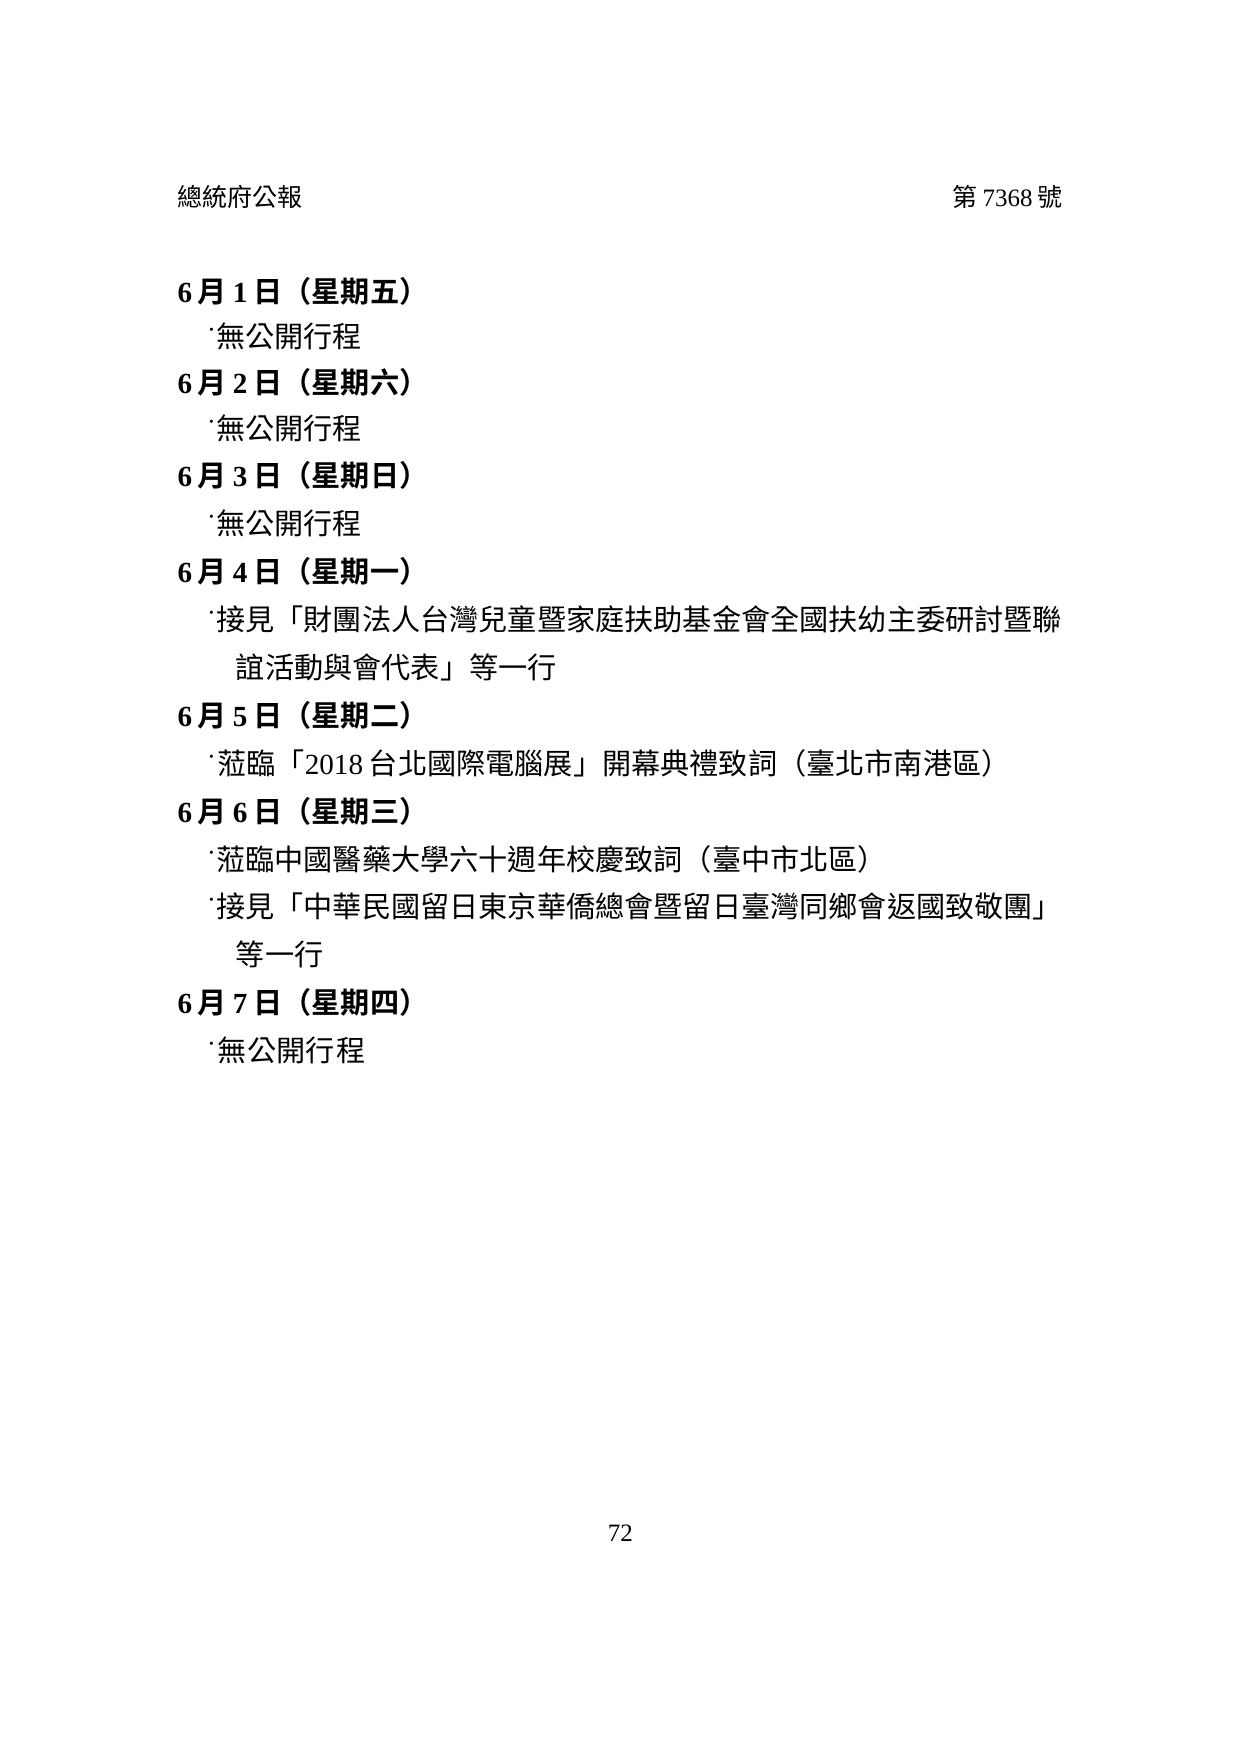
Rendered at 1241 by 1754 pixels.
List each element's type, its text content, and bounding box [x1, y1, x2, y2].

text ˙無公開行程 [206, 311, 1063, 357]
text 6月4日（星期一） [177, 544, 1063, 592]
text ˙蒞臨「2018台北國際電腦展」開幕典禮致詞（臺北市南港區） [206, 736, 1063, 784]
text ˙無公開行程 [206, 403, 1063, 448]
text 6月5日（星期二） [177, 688, 1063, 736]
text ˙無公開行程 [206, 1023, 1063, 1071]
text 6月7日（星期四） [177, 975, 1063, 1023]
text ˙無公開行程 [206, 496, 1063, 544]
text 6月2日（星期六） [177, 357, 1063, 403]
text 6月6日（星期三） [177, 784, 1063, 832]
text ˙接見「財團法人台灣兒童暨家庭扶助基金會全國扶幼主委研討暨聯誼活動與會代表」等一行 [206, 592, 1063, 688]
text ˙接見「中華民國留日東京華僑總會暨留日臺灣同鄉會返國致敬團」等一行 [206, 879, 1063, 975]
text ˙蒞臨中國醫藥大學六十週年校慶致詞（臺中市北區） [206, 832, 1063, 879]
text 6月3日（星期日） [177, 448, 1063, 496]
text 6月1日（星期五） [177, 266, 1063, 311]
